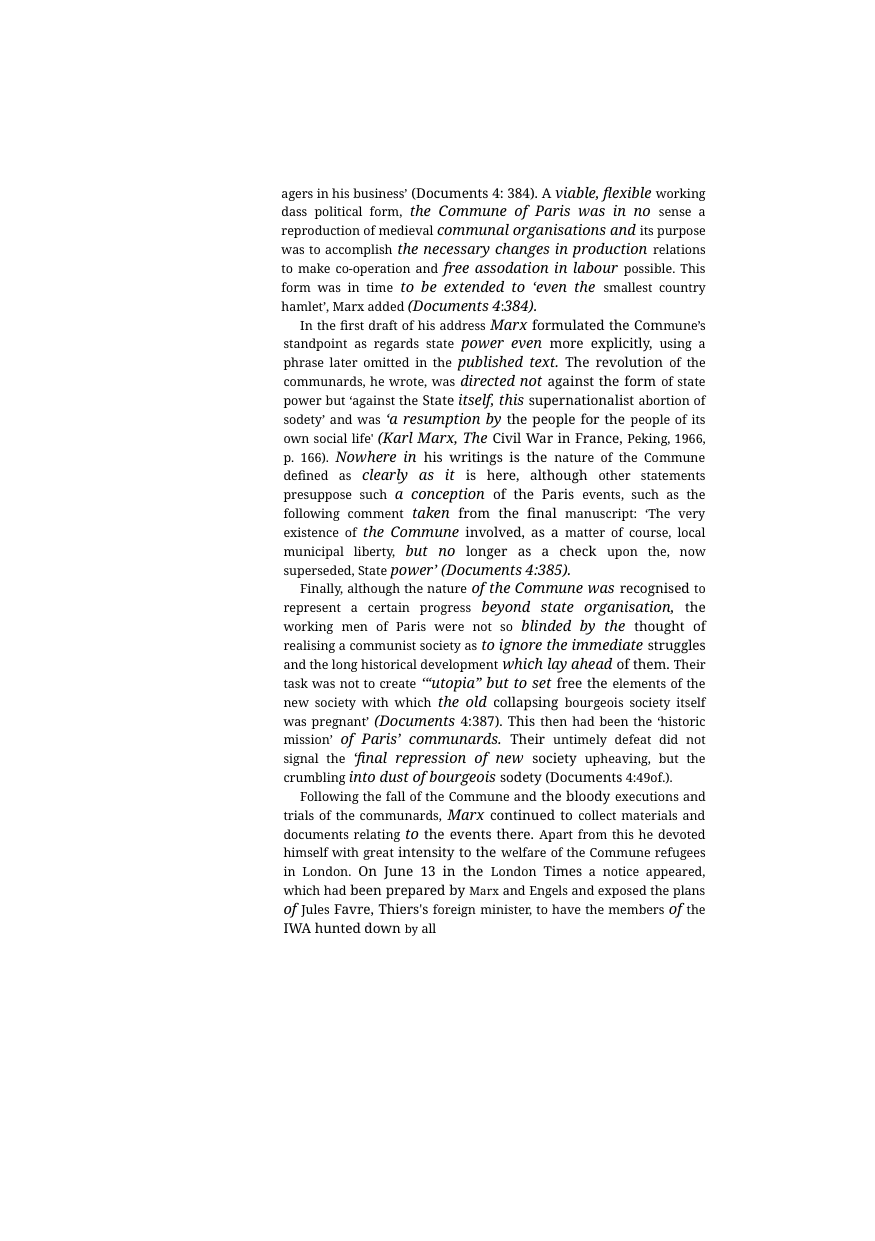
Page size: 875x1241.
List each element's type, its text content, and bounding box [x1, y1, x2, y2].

text In the first draft of his address Marx formulated the Com­mune’s standpoint as regards state power even more explicitly, using a phrase later omitted in the published text. The revolution of the communards, he wrote, was directed not against the form of state power but ‘against the State itself, this supernationalist abortion of sodety’ and was ‘a resumption by the people for the people of its own social life' (Karl Marx, The Civil War in France, Peking, 1966, p. 166). Nowhere in his writings is the nature of the Commune defined as clearly as it is here, although other statements presuppose such a conception of the Paris events, such as the following comment taken from the final manuscript: ‘The very existence of the Commune involved, as a matter of course, local municipal liberty, but no longer as a check upon the, now superseded, State power’ (Documents 4:385). [283, 315, 706, 579]
text agers in his business’ (Documents 4: 384). A viable, flexible working dass political form, the Commune of Paris was in no sense a reproduction of medieval communal organisations and its purpose was to accomplish the necessary changes in production relations to make co-operation and free assodation in labour possible. This form was in time to be extended to ‘even the smallest country hamlet’, Marx added (Documents 4:384). [281, 183, 706, 315]
text Following the fall of the Commune and the bloody executions and trials of the communards, Marx continued to collect materials and documents relating to the events there. Apart from this he devoted himself with great intensity to the welfare of the Commune refugees in London. On June 13 in the London Times a notice appeared, which had been prepared by Marx and Engels and exposed the plans of Jules Favre, Thiers's foreign minister, to have the members of the IWA hunted down by all [283, 786, 706, 937]
text Finally, although the nature of the Commune was recognised to represent a certain progress beyond state organisation, the working men of Paris were not so blinded by the thought of realising a communist society as to ignore the immediate struggles and the long historical development which lay ahead of them. Their task was not to create ‘“utopia” but to set free the elements of the new society with which the old collapsing bourgeois society itself was pregnant’ (Documents 4:387). This then had been the ‘historic mission’ of Paris’ communards. Their untimely defeat did not signal the ‘final repression of new society upheaving, but the crumbling into dust of bourgeois sodety (Documents 4:49of.). [283, 579, 706, 786]
